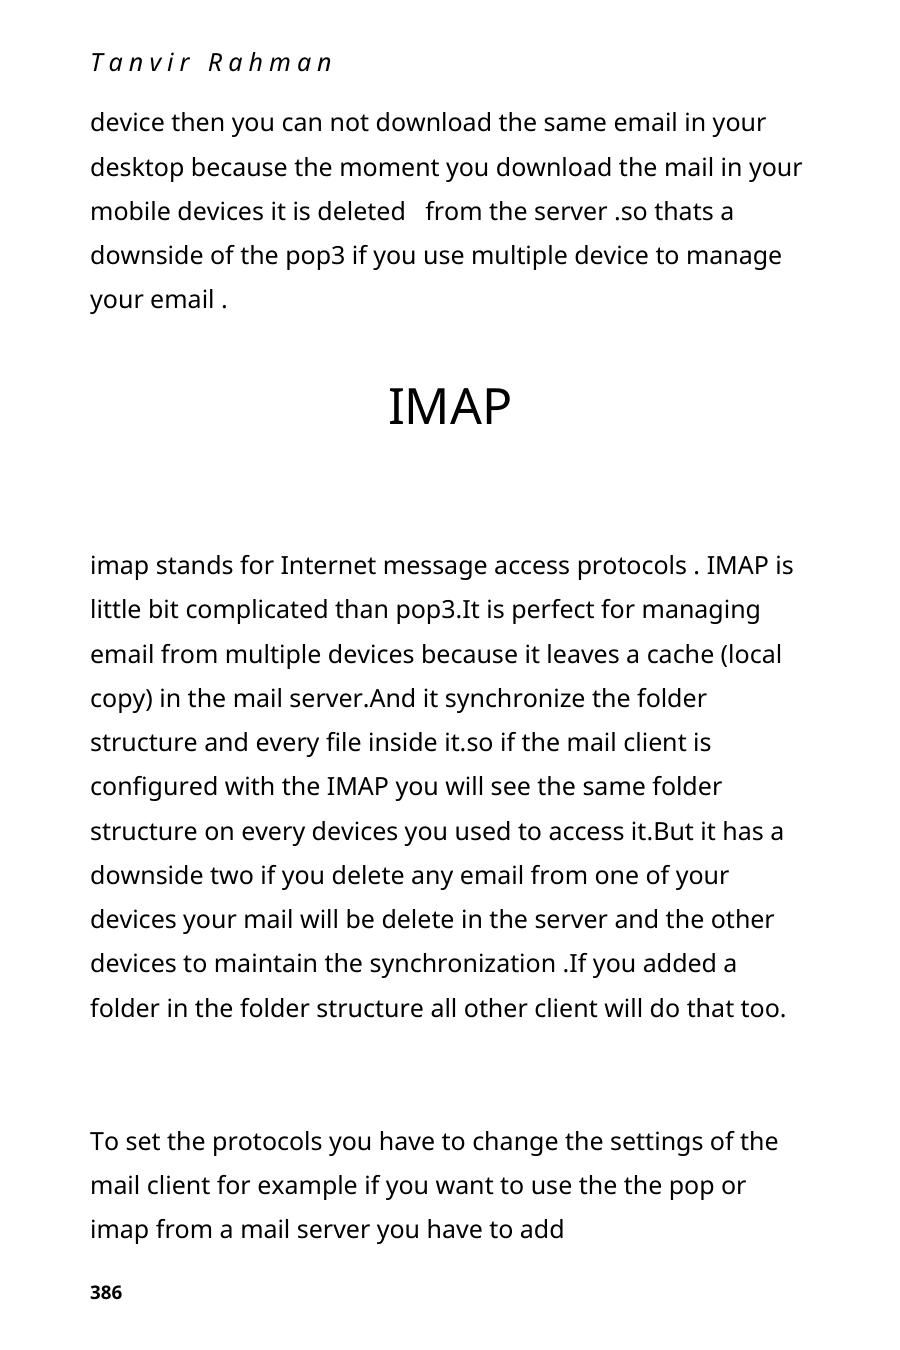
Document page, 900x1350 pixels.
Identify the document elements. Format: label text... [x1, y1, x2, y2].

text device then you can not download the same email in your desktop because the moment you download the mail in your mobile devices it is deleted from the server .so thats a downside of the pop3 if you use multiple device to manage your email . [90, 105, 810, 316]
text IMAP [90, 371, 810, 439]
text imap stands for Internet message access protocols . IMAP is little bit complicated than pop3.It is perfect for managing email from multiple devices because it leaves a cache (local copy) in the mail server.And it synchronize the folder structure and every file inside it.so if the mail client is configured with the IMAP you will see the same folder structure on every devices you used to access it.But it has a downside two if you delete any email from one of your devices your mail will be delete in the server and the other devices to maintain the synchronization .If you added a folder in the folder structure all other client will do that too. [90, 548, 810, 1024]
text To set the protocols you have to change the settings of the mail client for example if you want to use the the pop or imap from a mail server you have to add [90, 1123, 810, 1246]
